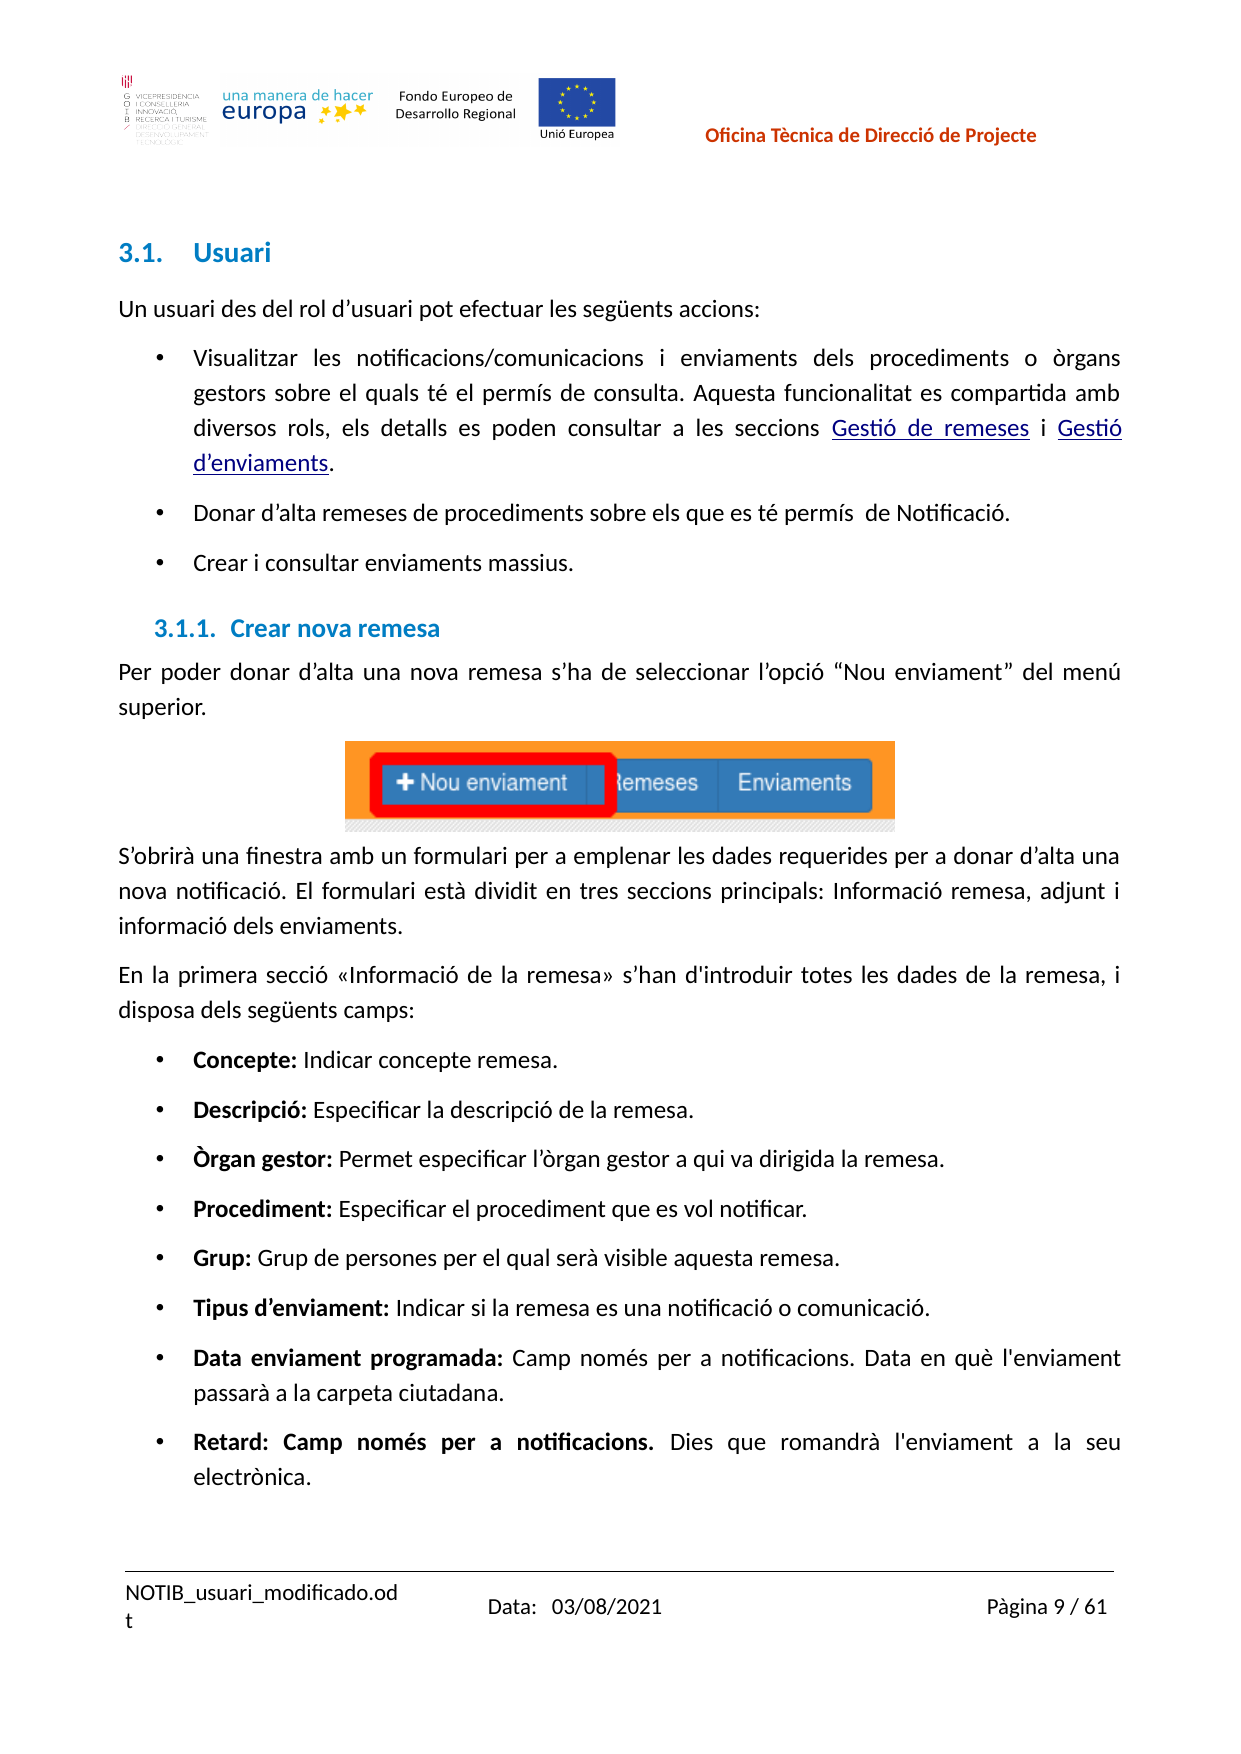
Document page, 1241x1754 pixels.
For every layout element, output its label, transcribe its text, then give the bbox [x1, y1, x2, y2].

list Grup: Grup de persones per el qual serà visible aquesta remesa. [156, 1243, 1122, 1273]
text En la primera secció «Informació de la remesa» s’han d'introduir totes les dades de la remesa, i disposa dels següents camps: [118, 960, 1122, 1025]
list Retard: Camp només per a notificacions. Dies que romandrà l'enviament a la seu electrònica. [156, 1426, 1122, 1492]
subtitle Usuari [118, 234, 1122, 269]
picture [118, 73, 213, 147]
text S’obrirà una finestra amb un formulari per a emplenar les dades requerides per a donar d’alta una nova notificació. El formulari està dividit en tres seccions principals: Informació remesa, adjunt i informació dels enviaments. [118, 840, 1122, 941]
list Descripció: Especificar la descripció de la remesa. [156, 1094, 1122, 1124]
picture [345, 741, 895, 832]
list Data enviament programada: Camp només per a notificacions. Data en què l'enviament passarà a la carpeta ciutadana. [156, 1342, 1122, 1407]
list Òrgan gestor: Permet especificar l’òrgan gestor a qui va dirigida la remesa. [156, 1143, 1122, 1174]
list Procediment: Especificar el procediment que es vol notificar. [156, 1193, 1122, 1223]
text Un usuari des del rol d’usuari pot efectuar les següents accions: [118, 293, 1122, 323]
list Visualitzar les notificacions/comunicacions i enviaments dels procediments o òrgans gestors sobre el quals té el permís de consulta. Aquesta funcionalitat es compartida amb diversos rols, els detalls es poden consultar a les seccions Gestió de remeses i Gestió d’enviaments. [156, 342, 1122, 478]
picture [219, 73, 621, 147]
subtitle Crear nova remesa [153, 611, 1122, 644]
list Tipus d’enviament: Indicar si la remesa es una notificació o comunicació. [156, 1292, 1122, 1323]
list Concepte: Indicar concepte remesa. [156, 1044, 1122, 1075]
list Donar d’alta remeses de procediments sobre els que es té permís de Notificació. [156, 497, 1122, 528]
text Per poder donar d’alta una nova remesa s’ha de seleccionar l’opció “Nou enviament” del menú superior. [118, 656, 1122, 722]
list Crear i consultar enviaments massius. [156, 547, 1122, 577]
